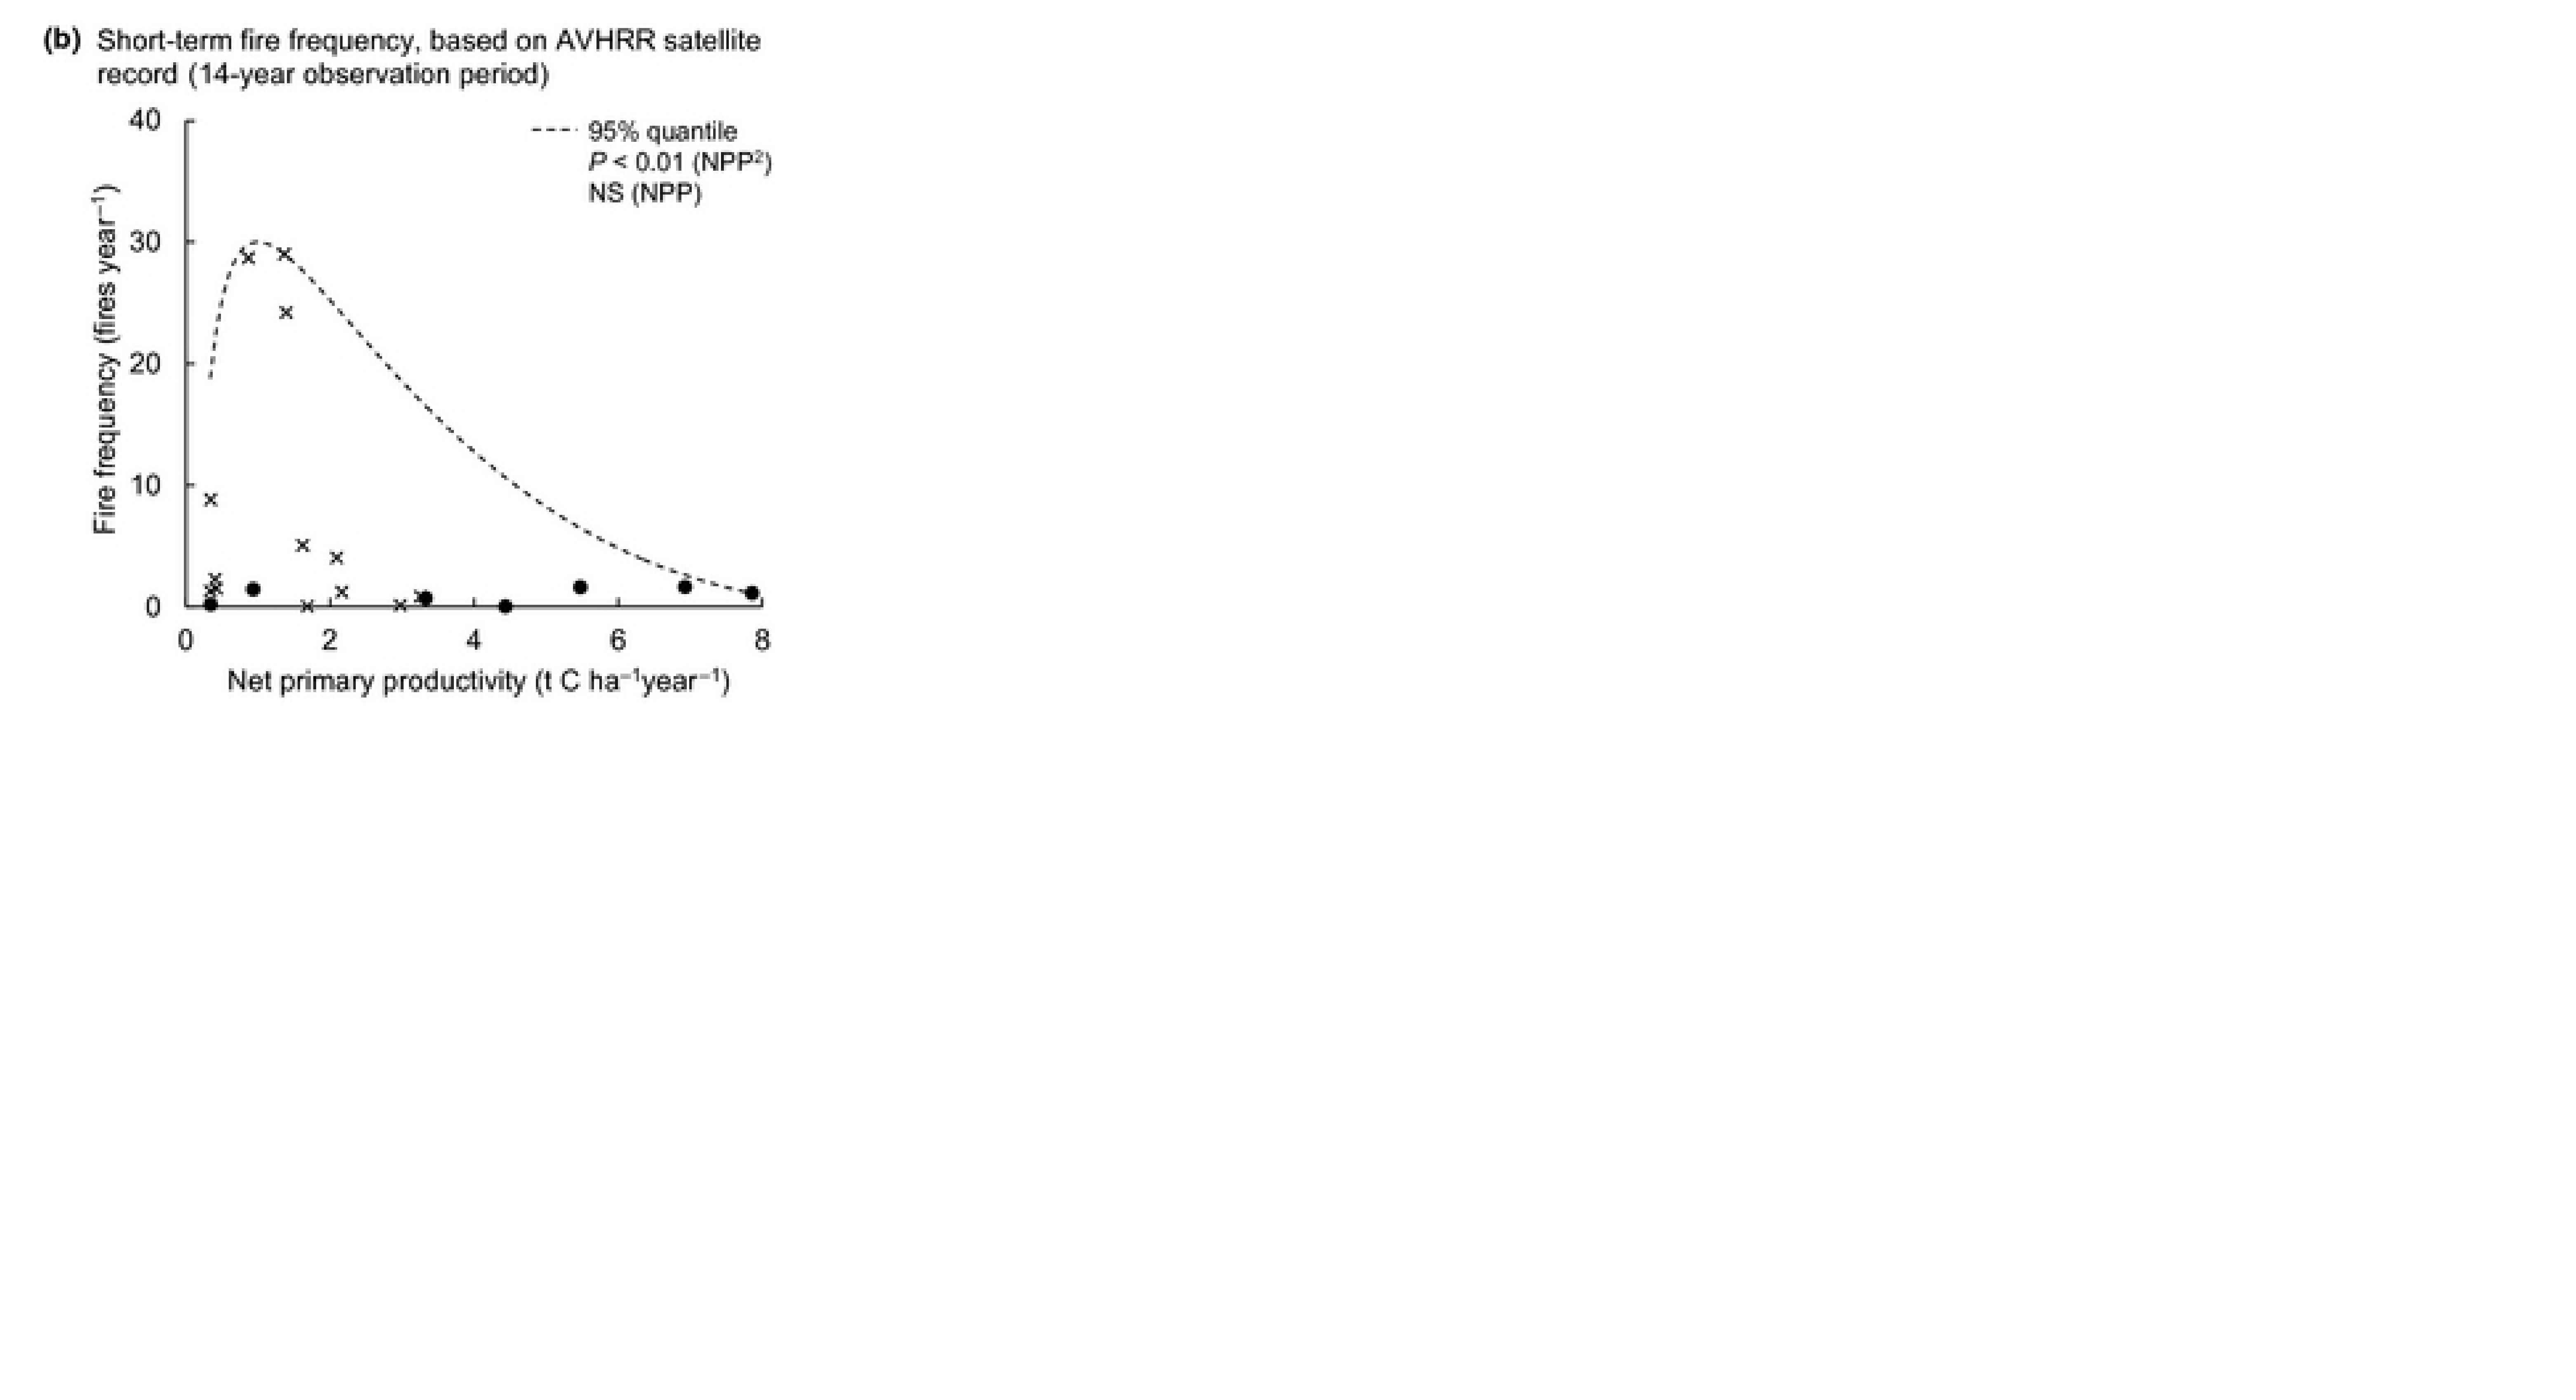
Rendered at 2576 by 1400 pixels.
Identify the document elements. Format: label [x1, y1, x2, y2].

picture [44, 14, 774, 704]
